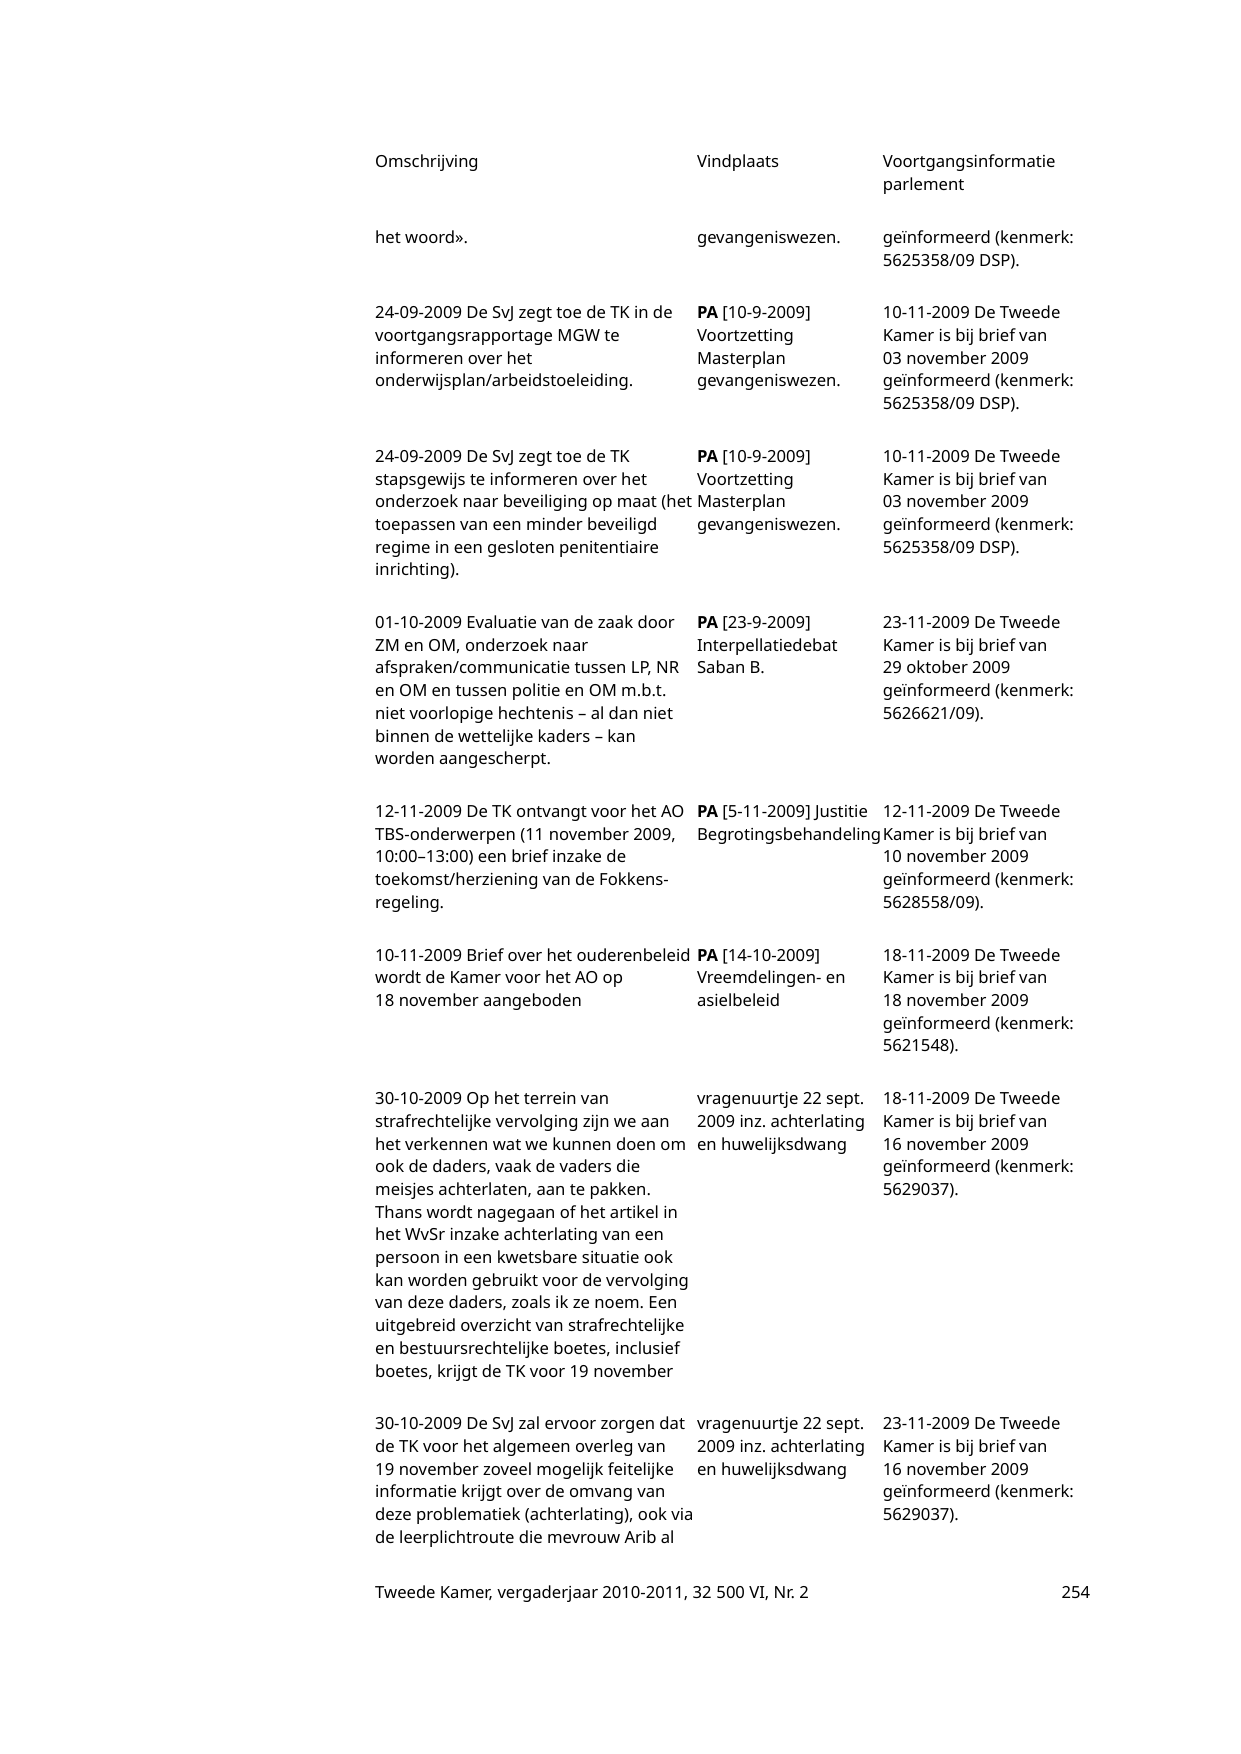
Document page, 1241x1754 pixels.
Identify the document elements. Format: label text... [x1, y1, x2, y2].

table_cell 12-11-2009 De Tweede Kamer is bij brief van 10 november 2009 geïnformeerd (kenmerk: 5628558/09). [883, 800, 1090, 943]
table_cell gevangeniswezen. [697, 225, 883, 301]
table_cell vragenuurtje 22 sept. 2009 inz. achterlating en huwelijksdwang [697, 1412, 883, 1555]
table_cell PA [5-11-2009] Justitie Begrotingsbehandeling [697, 800, 883, 943]
table_header Omschrijving [375, 150, 697, 225]
table_cell 12-11-2009 De TK ontvangt voor het AO TBS-onderwerpen (11 november 2009, 10:00–13:00) een brief inzake de toekomst/herziening van de Fokkens-regeling. [375, 800, 697, 943]
table_cell 18-11-2009 De Tweede Kamer is bij brief van 18 november 2009 geïnformeerd (kenmerk: 5621548). [883, 943, 1090, 1087]
table_cell het woord». [375, 225, 697, 301]
table_header Vindplaats [697, 150, 883, 225]
table_cell 10-11-2009 Brief over het ouderenbeleid wordt de Kamer voor het AO op 18 november aangeboden [375, 943, 697, 1087]
table_cell 23-11-2009 De Tweede Kamer is bij brief van 16 november 2009 geïnformeerd (kenmerk: 5629037). [883, 1412, 1090, 1555]
table_cell 10-11-2009 De Tweede Kamer is bij brief van 03 november 2009 geïnformeerd (kenmerk: 5625358/09 DSP). [883, 444, 1090, 611]
table_cell geïnformeerd (kenmerk: 5625358/09 DSP). [883, 225, 1090, 301]
table_cell 23-11-2009 De Tweede Kamer is bij brief van 29 oktober 2009 geïnformeerd (kenmerk: 5626621/09). [883, 611, 1090, 799]
table_cell vragenuurtje 22 sept. 2009 inz. achterlating en huwelijksdwang [697, 1087, 883, 1412]
table_cell 30-10-2009 Op het terrein van strafrechtelijke vervolging zijn we aan het verkennen wat we kunnen doen om ook de daders, vaak de vaders die meisjes achterlaten, aan te pakken. Thans wordt nagegaan of het artikel in het WvSr inzake achterlating van een persoon in een kwetsbare situatie ook kan worden gebruikt voor de vervolging van deze daders, zoals ik ze noem. Een uitgebreid overzicht van strafrechtelijke en bestuursrechtelijke boetes, inclusief boetes, krijgt de TK voor 19 november [375, 1087, 697, 1412]
table_cell 01-10-2009 Evaluatie van de zaak door ZM en OM, onderzoek naar afspraken/communicatie tussen LP, NR en OM en tussen politie en OM m.b.t. niet voorlopige hechtenis – al dan niet binnen de wettelijke kaders – kan worden aangescherpt. [375, 611, 697, 799]
table_cell PA [10-9-2009] Voortzetting Masterplan gevangeniswezen. [697, 444, 883, 611]
table_cell 10-11-2009 De Tweede Kamer is bij brief van 03 november 2009 geïnformeerd (kenmerk: 5625358/09 DSP). [883, 301, 1090, 444]
table_cell 24-09-2009 De SvJ zegt toe de TK stapsgewijs te informeren over het onderzoek naar beveiliging op maat (het toepassen van een minder beveiligd regime in een gesloten penitentiaire inrichting). [375, 444, 697, 611]
table_header Voortgangsinformatie parlement [883, 150, 1090, 225]
table_cell 30-10-2009 De SvJ zal ervoor zorgen dat de TK voor het algemeen overleg van 19 november zoveel mogelijk feitelijke informatie krijgt over de omvang van deze problematiek (achterlating), ook via de leerplichtroute die mevrouw Arib al [375, 1412, 697, 1555]
table_cell PA [23-9-2009] Interpellatiedebat Saban B. [697, 611, 883, 799]
table_cell 24-09-2009 De SvJ zegt toe de TK in de voortgangsrapportage MGW te informeren over het onderwijsplan/arbeidstoeleiding. [375, 301, 697, 444]
table_cell PA [14-10-2009] Vreemdelingen- en asielbeleid [697, 943, 883, 1087]
table_cell 18-11-2009 De Tweede Kamer is bij brief van 16 november 2009 geïnformeerd (kenmerk: 5629037). [883, 1087, 1090, 1412]
table_cell PA [10-9-2009] Voortzetting Masterplan gevangeniswezen. [697, 301, 883, 444]
